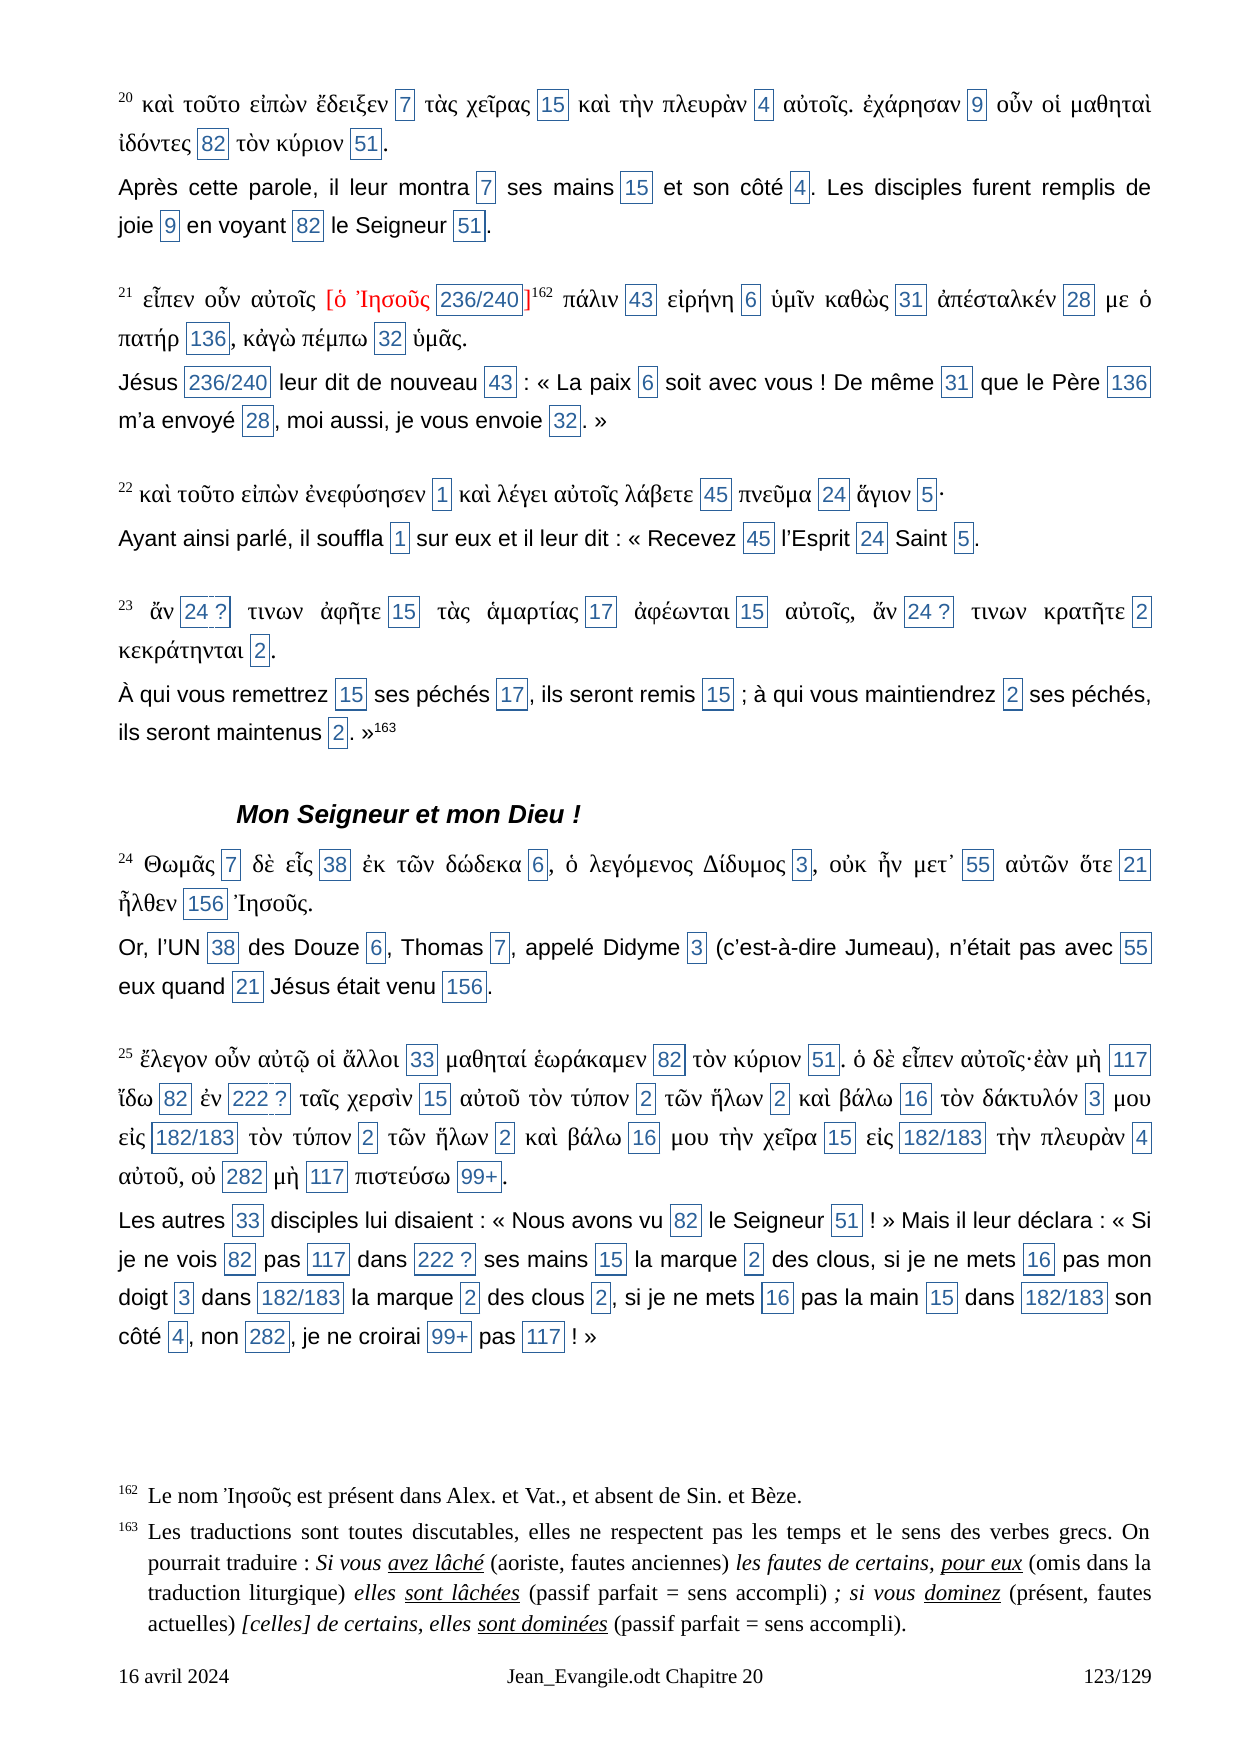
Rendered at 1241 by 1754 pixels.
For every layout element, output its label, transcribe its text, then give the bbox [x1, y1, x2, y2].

text À qui vous remettrez 15 ses péchés 17, ils seront remis 15 ; à qui vous maintiendrez 2 ses péchés, ils seront maintenus 2. » [118, 678, 1152, 749]
text Après cette parole, il leur montra 7 ses mains 15 et son côté 4. Les disciples furent remplis de joie 9 en voyant 82 le Seigneur 51. [118, 171, 1152, 242]
text 22 καὶ τοῦτο εἰπὼν ἐνεφύσησεν [118, 478, 432, 511]
text 24 Θωμᾶς 7 δὲ εἷς 38 ἐκ τῶν δώδεκα 6, ὁ λεγόμενος Δίδυμος 3, οὐκ ἦν μετ᾽ 55 αὐτῶν ὅτε 21 ἦλθεν 156 Ἰησοῦς. [118, 849, 1152, 920]
text 24 [857, 523, 887, 553]
text ἅγιον [850, 478, 917, 511]
text 5 [955, 523, 973, 553]
text πνεῦμα [732, 478, 818, 511]
text 5 [918, 479, 936, 510]
text sur eux et il leur dit : « Recevez [410, 522, 743, 554]
text Le nom Ἰησοῦς est présent dans Alex. et Vat., et absent de Sin. et Bèze. [118, 1483, 1152, 1508]
text 1 [433, 479, 451, 510]
text Saint [888, 522, 954, 554]
text Ayant ainsi parlé, il souffla [118, 522, 390, 554]
text καὶ λέγει αὐτοῖς λάβετε [452, 478, 700, 511]
text 1 [391, 523, 409, 553]
text l’Esprit [775, 522, 856, 554]
text 45 [744, 523, 774, 553]
text 20 καὶ τοῦτο εἰπὼν ἔδειξεν 7 τὰς χεῖρας 15 καὶ τὴν πλευρὰν 4 αὐτοῖς. ἐχάρησαν 9 οὖν οἱ μαθηταὶ ἰδόντες 82 τὸν κύριον 51. [118, 88, 1152, 160]
text Or, l’UN 38 des Douze 6, Thomas 7, appelé Didyme 3 (c’est-à-dire Jumeau), n’était pas avec 55 eux quand 21 Jésus était venu 156. [118, 932, 1152, 1003]
text 21 εἶπεν οὖν αὐτοῖς [ὁ Ἰησοῦς 236/240] πάλιν 43 εἰρήνη 6 ὑμῖν καθὼς 31 ἀπέσταλκέν 28 με ὁ πατήρ 136, κἀγὼ πέμπω 32 ὑμᾶς. [118, 283, 1152, 355]
text 24 [819, 479, 849, 510]
text . [974, 522, 1152, 554]
text · [937, 478, 1152, 511]
text 25 ἔλεγον οὖν αὐτῷ οἱ ἄλλοι 33 μαθηταί ἑωράκαμεν 82 τὸν κύριον 51. ὁ δὲ εἶπεν αὐτοῖς·ἐὰν μὴ 117 ἴδω 82 ἐν 222 ? ταῖς χερσὶν 15 αὐτοῦ τὸν τύπον 2 τῶν ἥλων 2 καὶ βάλω 16 τὸν δάκτυλόν 3 μου εἰς 182/183 τὸν τύπον 2 τῶν ἥλων 2 καὶ βάλω 16 μου τὴν χεῖρα 15 εἰς 182/183 τὴν πλευρὰν 4 αὐτοῦ, οὐ 282 μὴ 117 πιστεύσω 99+. [118, 1044, 1152, 1193]
text 23 ἄν 24 ? τινων ἀφῆτε 15 τὰς ἁμαρτίας 17 ἀφέωνται 15 αὐτοῖς, ἄν 24 ? τινων κρατῆτε 2 κεκράτηνται 2. [118, 596, 1152, 667]
subtitle Mon Seigneur et mon Dieu ! [236, 799, 1152, 828]
text Les autres 33 disciples lui disaient : « Nous avons vu 82 le Seigneur 51 ! » Mais il leur déclara : « Si je ne vois 82 pas 117 dans 222 ? ses mains 15 la marque 2 des clous, si je ne mets 16 pas mon doigt 3 dans 182/183 la marque 2 des clous 2, si je ne mets 16 pas la main 15 dans 182/183 son côté 4, non 282, je ne croirai 99+ pas 117 ! » [118, 1204, 1152, 1353]
text Les traductions sont toutes discutables, elles ne respectent pas les temps et le sens des verbes grecs. On pourrait traduire : Si vous avez lâché (aoriste, fautes anciennes) les fautes de certains, pour eux (omis dans la traduction liturgique) elles sont lâchées (passif parfait = sens accompli) ; si vous dominez (présent, fautes actuelles) [celles] de certains, elles sont dominées (passif parfait = sens accompli). [118, 1519, 1152, 1636]
text Jésus 236/240 leur dit de nouveau 43 : « La paix 6 soit avec vous ! De même 31 que le Père 136 m’a envoyé 28, moi aussi, je vous envoie 32. » [118, 366, 1152, 437]
text 45 [701, 479, 731, 510]
